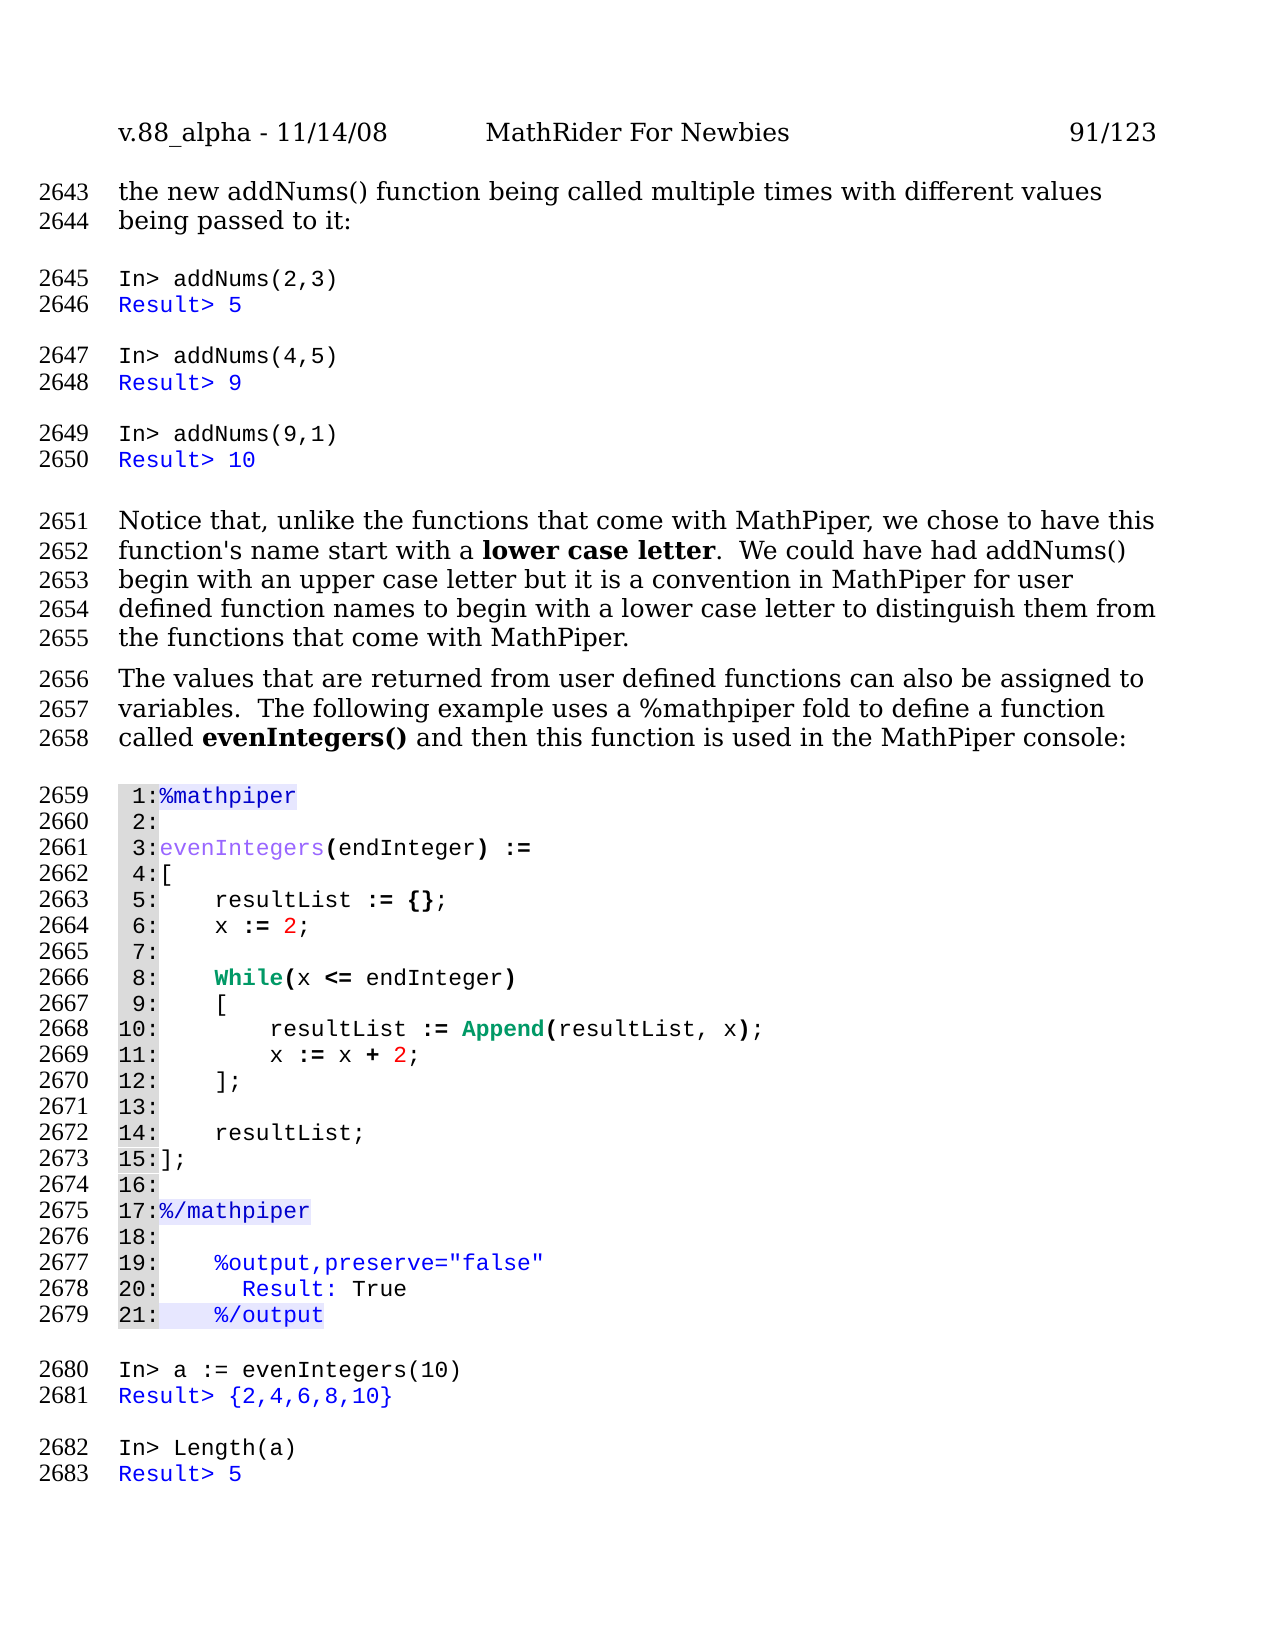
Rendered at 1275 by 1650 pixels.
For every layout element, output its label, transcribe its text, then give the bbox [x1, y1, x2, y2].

text The values that are returned from user defined functions can also be assigned to variables. The following example uses a %mathpiper fold to define a function called evenIntegers() and then this function is used in the MathPiper console: [118, 665, 1157, 752]
text the new addNums() function being called multiple times with different values being passed to it: [118, 177, 1157, 235]
text 17:%/mathpiper [118, 1199, 1157, 1225]
text In> addNums(2,3) [118, 267, 1157, 293]
text 1:%mathpiper [118, 784, 1157, 810]
text 3:evenIntegers(endInteger) := [118, 836, 1157, 862]
text Result> 5 [118, 293, 1157, 319]
text 2: [118, 810, 1157, 836]
text In> a := evenIntegers(10) [118, 1358, 1157, 1384]
text In> addNums(9,1) [118, 423, 1157, 449]
text Result> {2,4,6,8,10} [118, 1384, 1157, 1410]
text In> Length(a) [118, 1436, 1157, 1462]
text 18: [118, 1225, 1157, 1251]
text 10: resultList := Append(resultList, x); [118, 1018, 1157, 1044]
text 5: resultList := {}; [118, 888, 1157, 914]
text 7: [118, 940, 1157, 966]
text 6: x := 2; [118, 914, 1157, 940]
text 11: x := x + 2; [118, 1044, 1157, 1070]
text 19: %output,preserve="false" [118, 1251, 1157, 1277]
text 9: [ [118, 992, 1157, 1018]
text 8: While(x <= endInteger) [118, 966, 1157, 992]
text 4:[ [118, 862, 1157, 888]
text 13: [118, 1096, 1157, 1122]
text 12: ]; [118, 1070, 1157, 1096]
text 15:]; [118, 1147, 1157, 1173]
text 21: %/output [118, 1303, 1157, 1329]
text 20: Result: True [118, 1277, 1157, 1303]
text Result> 9 [118, 371, 1157, 397]
text 16: [118, 1173, 1157, 1199]
text Result> 10 [118, 449, 1157, 474]
text Result> 5 [118, 1462, 1157, 1488]
text In> addNums(4,5) [118, 345, 1157, 371]
text 14: resultList; [118, 1122, 1157, 1147]
text Notice that, unlike the functions that come with MathPiper, we chose to have this function's name start with a lower case letter. We could have had addNums() begin with an upper case letter but it is a convention in MathPiper for user defined function names to begin with a lower case letter to distinguish them from the functions that come with MathPiper. [118, 507, 1157, 653]
